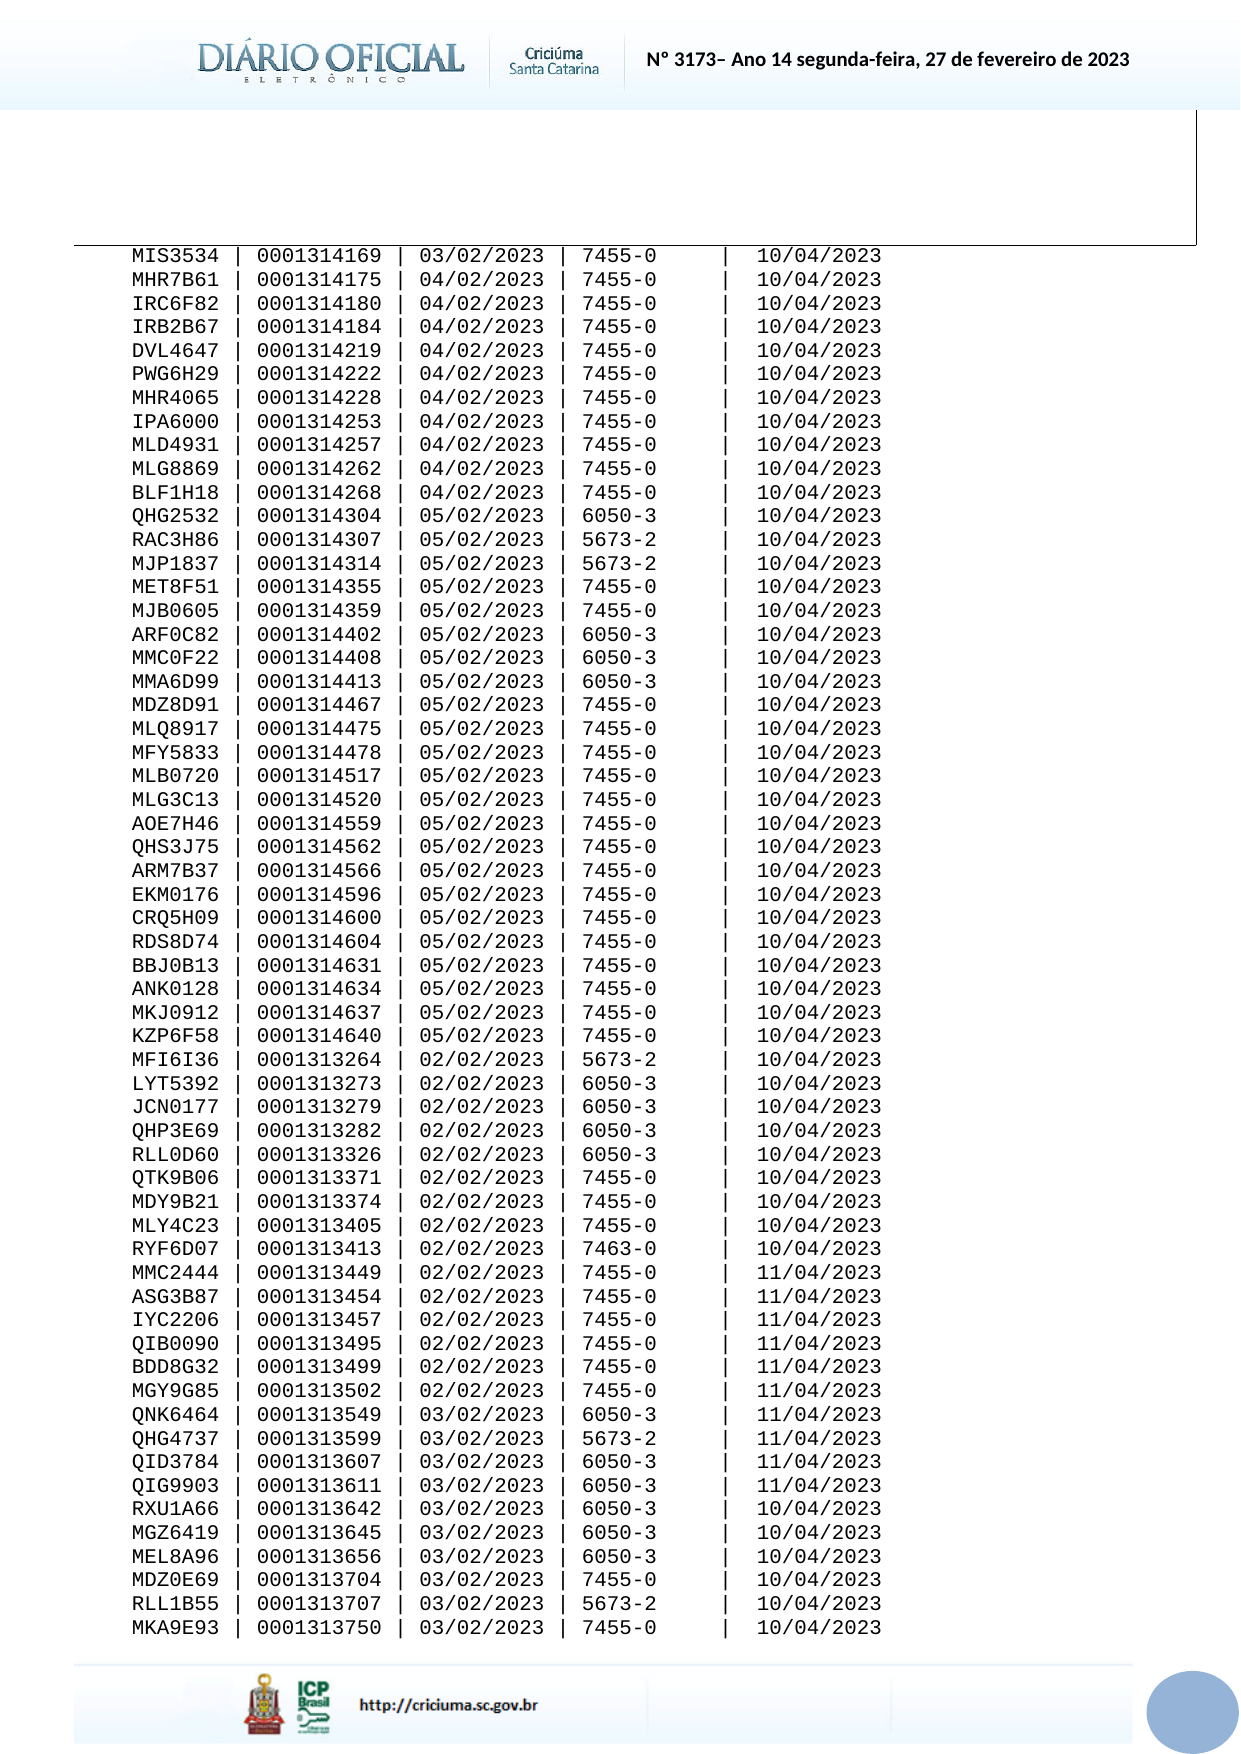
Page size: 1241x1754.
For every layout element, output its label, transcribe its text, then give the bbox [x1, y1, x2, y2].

text MLD4931 | 0001314257 | 04/02/2023 | 7455-0 | 10/04/2023 [44, 434, 1196, 458]
text QHS3J75 | 0001314562 | 05/02/2023 | 7455-0 | 10/04/2023 [44, 836, 1196, 860]
text MJP1837 | 0001314314 | 05/02/2023 | 5673-2 | 10/04/2023 [44, 553, 1196, 576]
text MGZ6419 | 0001313645 | 03/02/2023 | 6050-3 | 10/04/2023 [44, 1522, 1196, 1546]
text MDZ8D91 | 0001314467 | 05/02/2023 | 7455-0 | 10/04/2023 [44, 694, 1196, 718]
text ASG3B87 | 0001313454 | 02/02/2023 | 7455-0 | 11/04/2023 [44, 1286, 1196, 1309]
text MDY9B21 | 0001313374 | 02/02/2023 | 7455-0 | 10/04/2023 [44, 1191, 1196, 1215]
text RXU1A66 | 0001313642 | 03/02/2023 | 6050-3 | 10/04/2023 [44, 1498, 1196, 1522]
text BDD8G32 | 0001313499 | 02/02/2023 | 7455-0 | 11/04/2023 [44, 1357, 1196, 1380]
text MGY9G85 | 0001313502 | 02/02/2023 | 7455-0 | 11/04/2023 [44, 1380, 1196, 1404]
text IPA6000 | 0001314253 | 04/02/2023 | 7455-0 | 10/04/2023 [44, 411, 1196, 434]
text MLQ8917 | 0001314475 | 05/02/2023 | 7455-0 | 10/04/2023 [44, 718, 1196, 742]
text QIB0090 | 0001313495 | 02/02/2023 | 7455-0 | 11/04/2023 [44, 1333, 1196, 1357]
text KZP6F58 | 0001314640 | 05/02/2023 | 7455-0 | 10/04/2023 [44, 1026, 1196, 1049]
text MJB0605 | 0001314359 | 05/02/2023 | 7455-0 | 10/04/2023 [44, 600, 1196, 623]
text MFY5833 | 0001314478 | 05/02/2023 | 7455-0 | 10/04/2023 [44, 742, 1196, 765]
text QTK9B06 | 0001313371 | 02/02/2023 | 7455-0 | 10/04/2023 [44, 1167, 1196, 1191]
text ARM7B37 | 0001314566 | 05/02/2023 | 7455-0 | 10/04/2023 [44, 860, 1196, 884]
text QHG2532 | 0001314304 | 05/02/2023 | 6050-3 | 10/04/2023 [44, 505, 1196, 529]
text BLF1H18 | 0001314268 | 04/02/2023 | 7455-0 | 10/04/2023 [44, 482, 1196, 505]
text RDS8D74 | 0001314604 | 05/02/2023 | 7455-0 | 10/04/2023 [44, 931, 1196, 954]
text MHR7B61 | 0001314175 | 04/02/2023 | 7455-0 | 10/04/2023 [44, 269, 1196, 292]
text QIG9903 | 0001313611 | 03/02/2023 | 6050-3 | 11/04/2023 [44, 1475, 1196, 1498]
text MKJ0912 | 0001314637 | 05/02/2023 | 7455-0 | 10/04/2023 [44, 1002, 1196, 1026]
text RLL0D60 | 0001313326 | 02/02/2023 | 6050-3 | 10/04/2023 [44, 1144, 1196, 1167]
text IRB2B67 | 0001314184 | 04/02/2023 | 7455-0 | 10/04/2023 [44, 316, 1196, 340]
text BBJ0B13 | 0001314631 | 05/02/2023 | 7455-0 | 10/04/2023 [44, 954, 1196, 978]
text MLG3C13 | 0001314520 | 05/02/2023 | 7455-0 | 10/04/2023 [44, 789, 1196, 813]
text IYC2206 | 0001313457 | 02/02/2023 | 7455-0 | 11/04/2023 [44, 1309, 1196, 1333]
text MMC2444 | 0001313449 | 02/02/2023 | 7455-0 | 11/04/2023 [44, 1262, 1196, 1286]
text CRQ5H09 | 0001314600 | 05/02/2023 | 7455-0 | 10/04/2023 [44, 907, 1196, 931]
text MMC0F22 | 0001314408 | 05/02/2023 | 6050-3 | 10/04/2023 [44, 647, 1196, 671]
text MMA6D99 | 0001314413 | 05/02/2023 | 6050-3 | 10/04/2023 [44, 671, 1196, 694]
text MLY4C23 | 0001313405 | 02/02/2023 | 7455-0 | 10/04/2023 [44, 1215, 1196, 1238]
text JCN0177 | 0001313279 | 02/02/2023 | 6050-3 | 10/04/2023 [44, 1096, 1196, 1120]
text EKM0176 | 0001314596 | 05/02/2023 | 7455-0 | 10/04/2023 [44, 884, 1196, 907]
text PWG6H29 | 0001314222 | 04/02/2023 | 7455-0 | 10/04/2023 [44, 363, 1196, 387]
text MIS3534 | 0001314169 | 03/02/2023 | 7455-0 | 10/04/2023 [44, 245, 1196, 269]
text MKA9E93 | 0001313750 | 03/02/2023 | 7455-0 | 10/04/2023 [44, 1617, 1196, 1640]
text QHG4737 | 0001313599 | 03/02/2023 | 5673-2 | 11/04/2023 [44, 1427, 1196, 1451]
text MDZ0E69 | 0001313704 | 03/02/2023 | 7455-0 | 10/04/2023 [44, 1569, 1196, 1593]
text DVL4647 | 0001314219 | 04/02/2023 | 7455-0 | 10/04/2023 [44, 340, 1196, 363]
text QID3784 | 0001313607 | 03/02/2023 | 6050-3 | 11/04/2023 [44, 1451, 1196, 1475]
text MFI6I36 | 0001313264 | 02/02/2023 | 5673-2 | 10/04/2023 [44, 1049, 1196, 1073]
text RAC3H86 | 0001314307 | 05/02/2023 | 5673-2 | 10/04/2023 [44, 529, 1196, 553]
text MHR4065 | 0001314228 | 04/02/2023 | 7455-0 | 10/04/2023 [44, 387, 1196, 411]
text MEL8A96 | 0001313656 | 03/02/2023 | 6050-3 | 10/04/2023 [44, 1546, 1196, 1569]
text AOE7H46 | 0001314559 | 05/02/2023 | 7455-0 | 10/04/2023 [44, 813, 1196, 836]
text ANK0128 | 0001314634 | 05/02/2023 | 7455-0 | 10/04/2023 [44, 978, 1196, 1002]
text ARF0C82 | 0001314402 | 05/02/2023 | 6050-3 | 10/04/2023 [44, 623, 1196, 647]
text MLB0720 | 0001314517 | 05/02/2023 | 7455-0 | 10/04/2023 [44, 765, 1196, 789]
text IRC6F82 | 0001314180 | 04/02/2023 | 7455-0 | 10/04/2023 [44, 292, 1196, 316]
text RLL1B55 | 0001313707 | 03/02/2023 | 5673-2 | 10/04/2023 [44, 1593, 1196, 1617]
text RYF6D07 | 0001313413 | 02/02/2023 | 7463-0 | 10/04/2023 [44, 1238, 1196, 1262]
text MET8F51 | 0001314355 | 05/02/2023 | 7455-0 | 10/04/2023 [44, 576, 1196, 600]
text MLG8869 | 0001314262 | 04/02/2023 | 7455-0 | 10/04/2023 [44, 458, 1196, 482]
text QNK6464 | 0001313549 | 03/02/2023 | 6050-3 | 11/04/2023 [44, 1404, 1196, 1427]
text LYT5392 | 0001313273 | 02/02/2023 | 6050-3 | 10/04/2023 [44, 1073, 1196, 1096]
text QHP3E69 | 0001313282 | 02/02/2023 | 6050-3 | 10/04/2023 [44, 1120, 1196, 1144]
